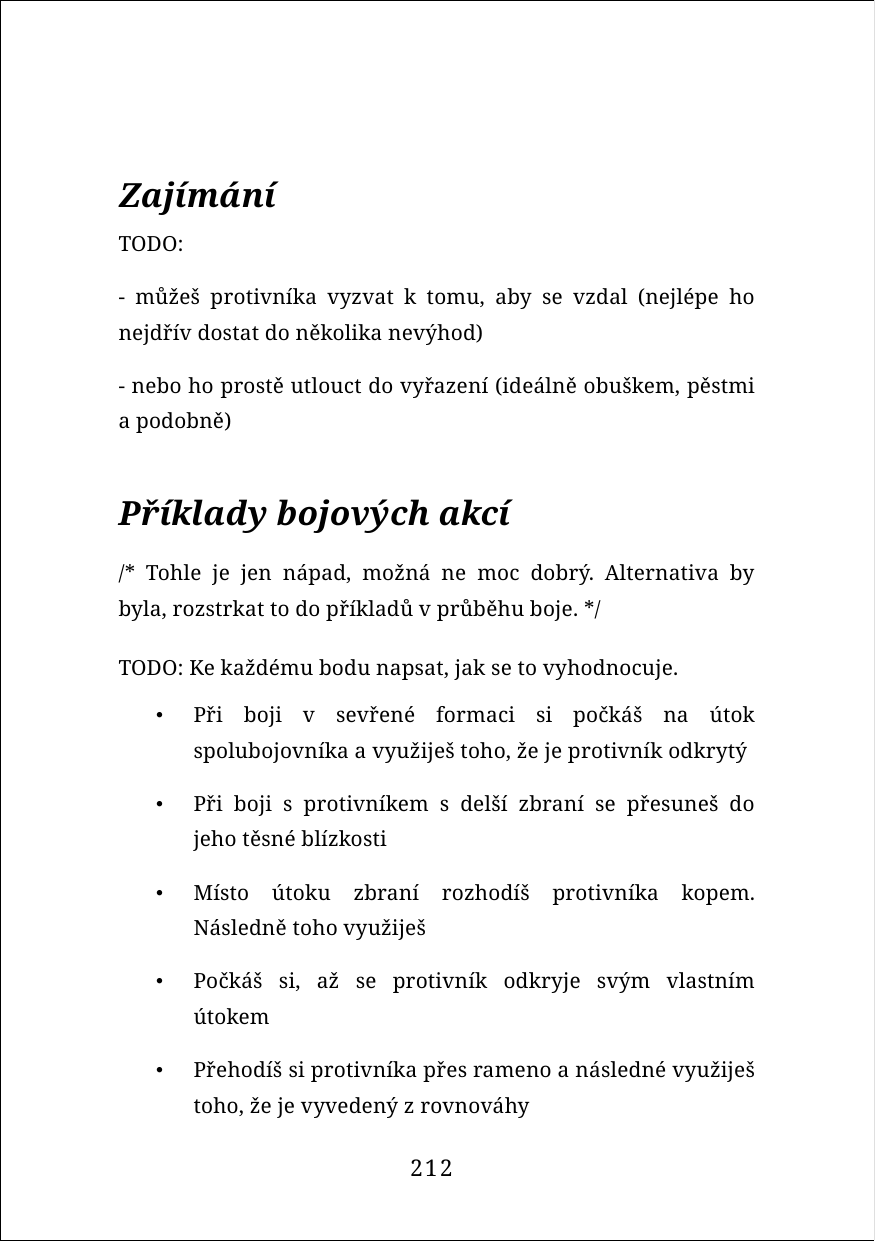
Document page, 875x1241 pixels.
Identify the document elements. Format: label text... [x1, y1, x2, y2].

list Místo útoku zbraní rozhodíš protivníka kopem. Následně toho využiješ [156, 878, 756, 942]
subtitle Zajímání [118, 172, 756, 217]
subtitle Příklady bojových akcí [118, 489, 756, 535]
text - můžeš protivníka vyzvat k tomu, aby se vzdal (nejlépe ho nejdřív dostat do několika nevýhod) [118, 282, 756, 346]
list Při boji v sevřené formaci si počkáš na útok spolubojovníka a využiješ toho, že je protivník odkrytý [156, 700, 756, 764]
list Přehodíš si protivníka přes rameno a následné využiješ toho, že je vyvedený z rovnováhy [156, 1055, 756, 1119]
text /* Tohle je jen nápad, možná ne moc dobrý. Alternativa by byla, rozstrkat to do příkladů v průběhu boje. */ [118, 558, 756, 622]
text TODO: [118, 229, 756, 257]
list Při boji s protivníkem s delší zbraní se přesuneš do jeho těsné blízkosti [156, 789, 756, 853]
list Počkáš si, až se protivník odkryje svým vlastním útokem [156, 967, 756, 1031]
text - nebo ho prostě utlouct do vyřazení (ideálně obuškem, pěstmi a podobně) [118, 371, 756, 435]
text TODO: Ke každému bodu napsat, jak se to vyhodnocuje. [118, 653, 756, 681]
